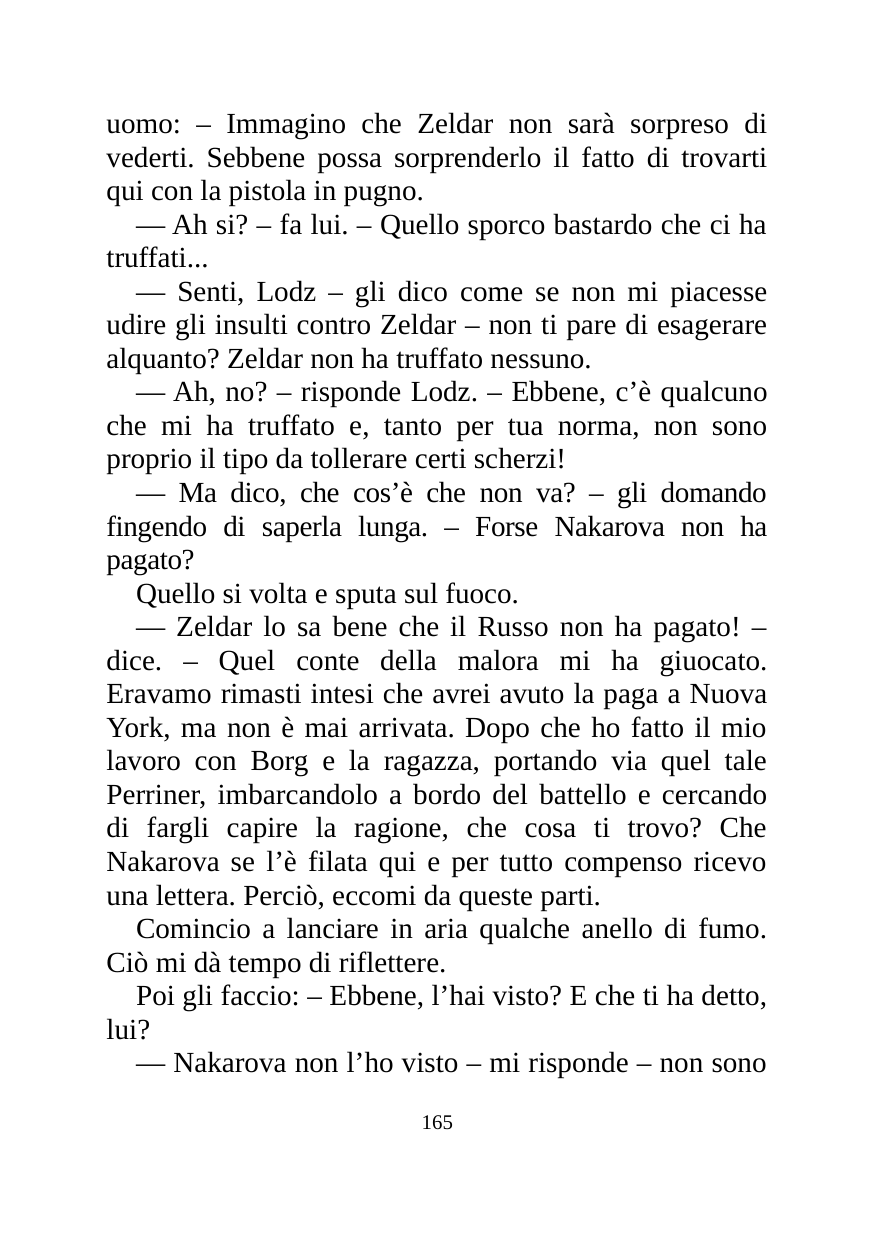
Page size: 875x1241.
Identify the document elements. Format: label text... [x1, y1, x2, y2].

text — Senti, Lodz – gli dico come se non mi piacesse udire gli insulti contro Zeldar – non ti pare di esagerare alquanto? Zeldar non ha truffato nessuno. [106, 274, 768, 374]
text — Zeldar lo sa bene che il Russo non ha pagato! – dice. – Quel conte della malora mi ha giuocato. Eravamo rimasti intesi che avrei avuto la paga a Nuova York, ma non è mai arrivata. Dopo che ho fatto il mio lavoro con Borg e la ragazza, portando via quel tale Perriner, imbarcandolo a bordo del battello e cercando di fargli capire la ragione, che cosa ti trovo? Che Nakarova se l’è filata qui e per tutto compenso ricevo una lettera. Perciò, eccomi da queste parti. [106, 609, 768, 911]
text Comincio a lanciare in aria qualche anello di fumo. Ciò mi dà tempo di riflettere. [106, 911, 768, 978]
text Quello si volta e sputa sul fuoco. [106, 576, 768, 609]
text uomo: – Immagino che Zeldar non sarà sorpreso di vederti. Sebbene possa sorprenderlo il fatto di trovarti qui con la pistola in pugno. [106, 106, 768, 207]
text — Nakarova non l’ho visto – mi risponde – non sono [106, 1045, 768, 1079]
text — Ah, no? – risponde Lodz. – Ebbene, c’è qualcuno che mi ha truffato e, tanto per tua norma, non sono proprio il tipo da tollerare certi scherzi! [106, 374, 768, 475]
text — Ah si? – fa lui. – Quello sporco bastardo che ci ha truffati... [106, 207, 768, 274]
text Poi gli faccio: – Ebbene, l’hai visto? E che ti ha detto, lui? [106, 978, 768, 1045]
text — Ma dico, che cos’è che non va? – gli domando fingendo di saperla lunga. – Forse Nakarova non ha pagato? [106, 475, 768, 576]
